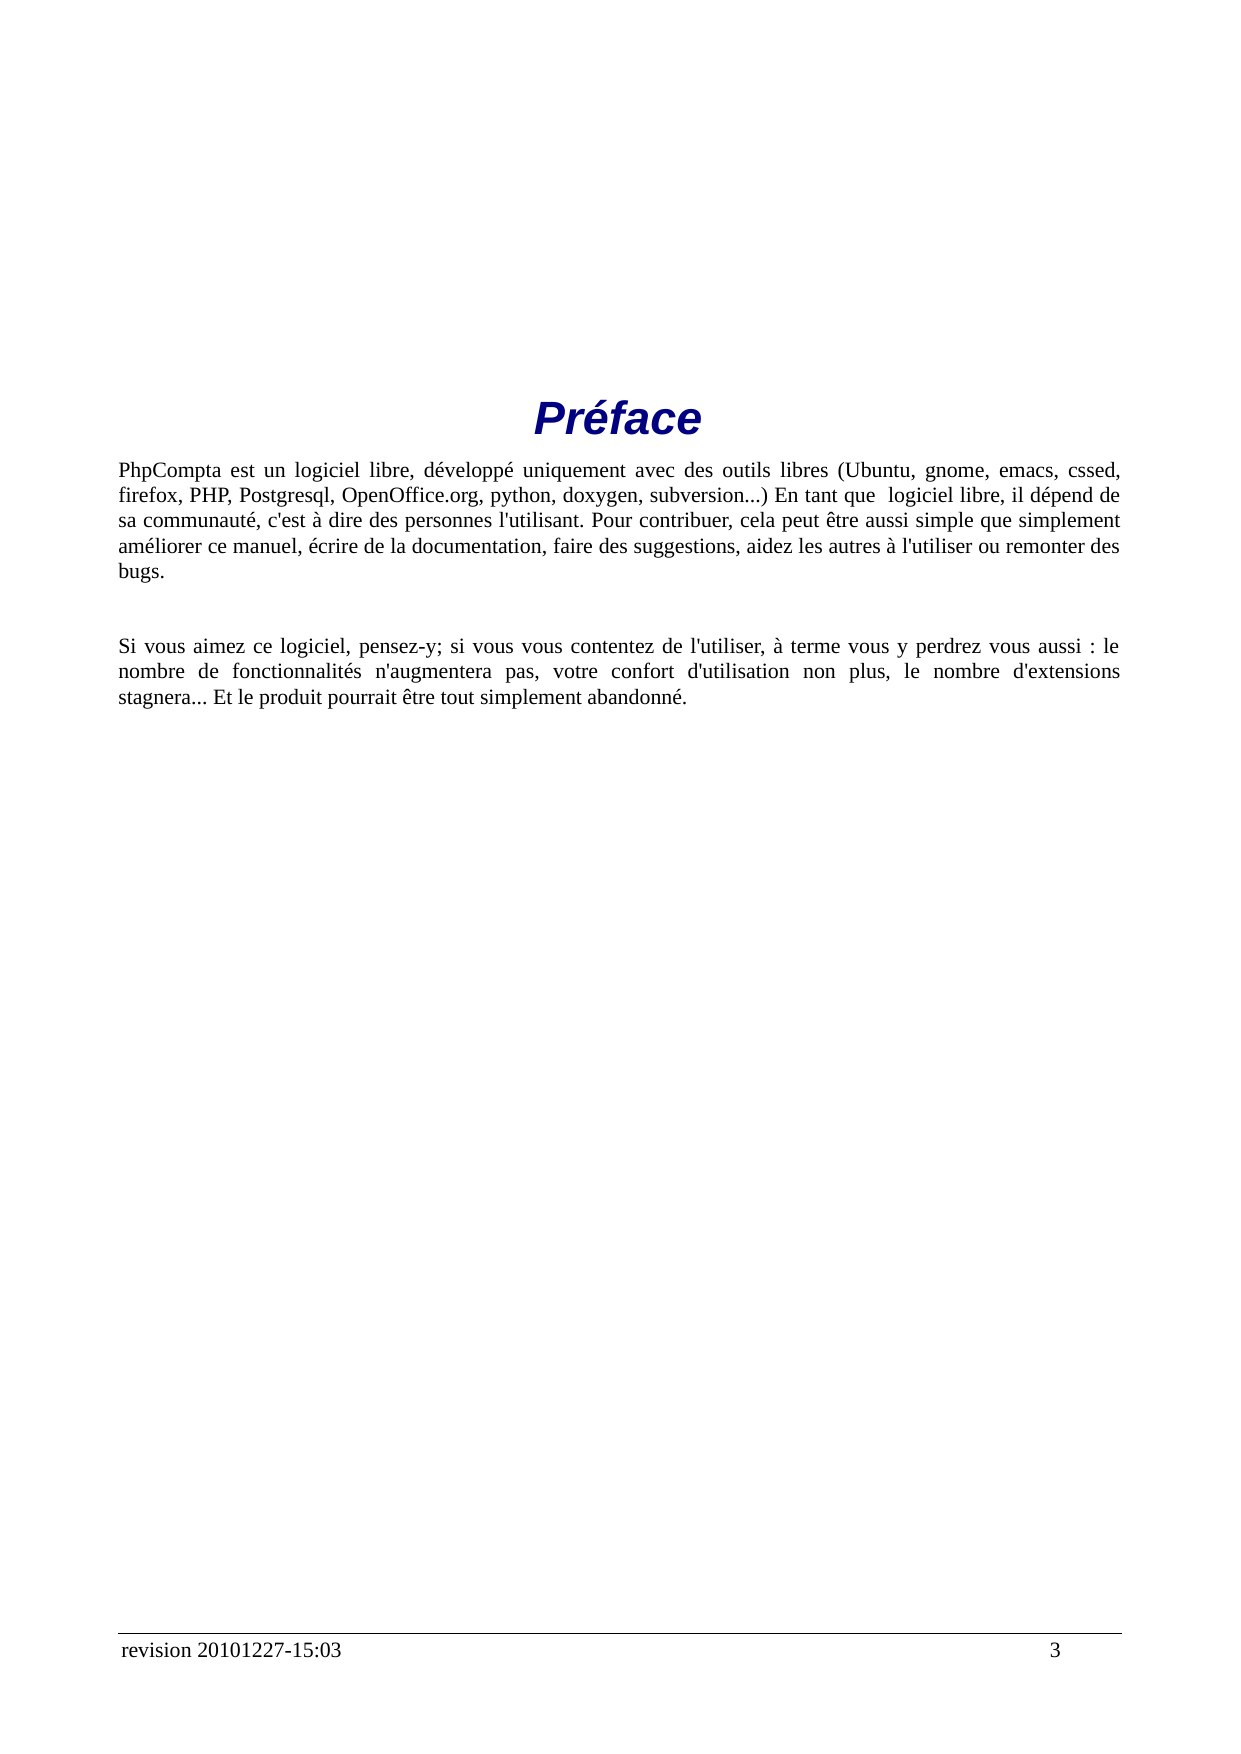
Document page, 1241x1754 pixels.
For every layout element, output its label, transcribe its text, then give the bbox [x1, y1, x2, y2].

subtitle Préface [118, 391, 1122, 444]
text Si vous aimez ce logiciel, pensez-y; si vous vous contentez de l'utiliser, à terme vous y perdrez vous aussi : le nombre de fonctionnalités n'augmentera pas, votre confort d'utilisation non plus, le nombre d'extensions stagnera... Et le produit pourrait être tout simplement abandonné. [118, 633, 1122, 709]
text PhpCompta est un logiciel libre, développé uniquement avec des outils libres (Ubuntu, gnome, emacs, cssed, firefox, PHP, Postgresql, OpenOffice.org, python, doxygen, subversion...) En tant que logiciel libre, il dépend de sa communauté, c'est à dire des personnes l'utilisant. Pour contribuer, cela peut être aussi simple que simplement améliorer ce manuel, écrire de la documentation, faire des suggestions, aidez les autres à l'utiliser ou remonter des bugs. [118, 457, 1122, 583]
